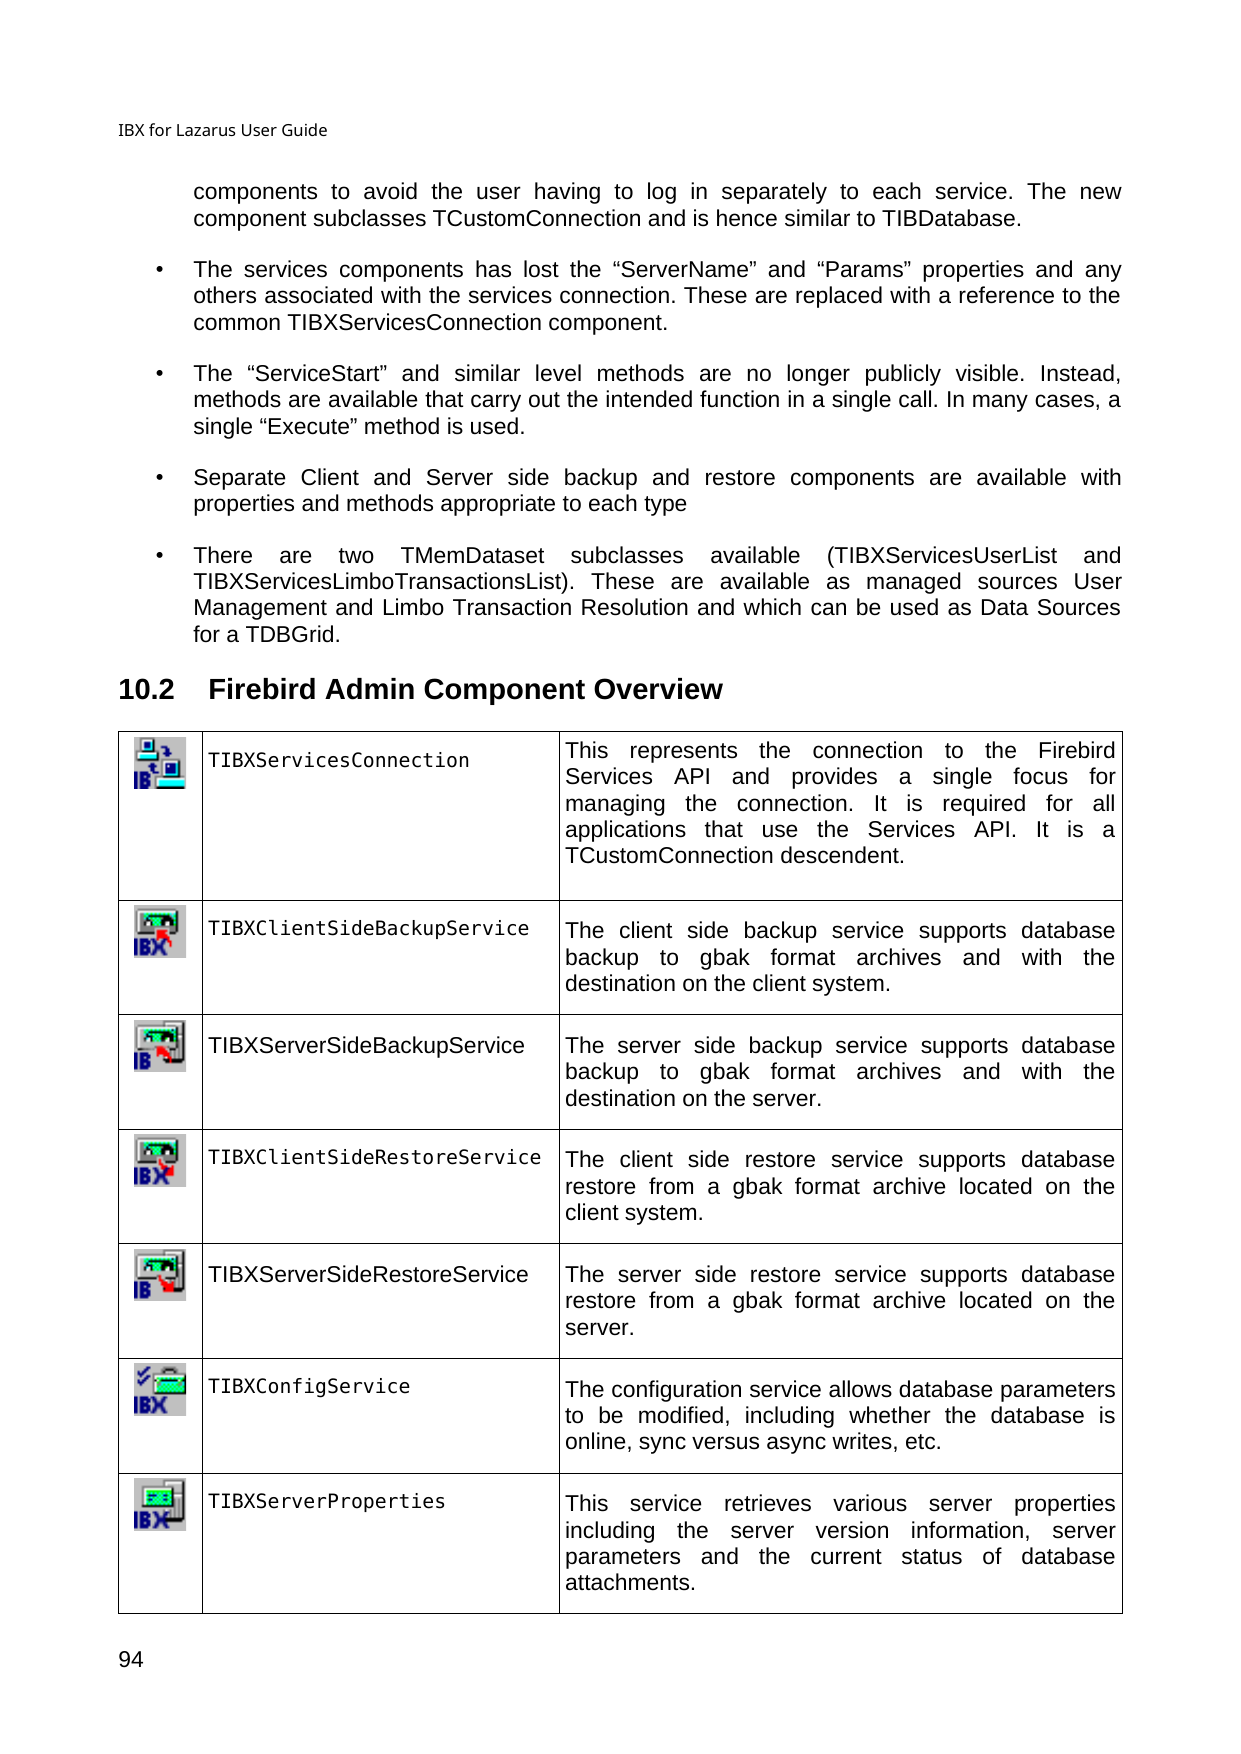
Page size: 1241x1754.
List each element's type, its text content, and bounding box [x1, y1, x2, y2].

table_cell The client side restore service supports database restore from a gbak format archive located on the client system. [560, 1130, 1122, 1243]
picture [134, 1363, 187, 1416]
list There are two TMemDataset subclasses available (TIBXServicesUserList and TIBXServicesLimboTransactionsList). These are available as managed sources User Management and Limbo Transaction Resolution and which can be used as Data Sources for a TDBGrid. [156, 542, 1122, 647]
subtitle Firebird Admin Component Overview [118, 672, 1122, 706]
table_cell [119, 901, 202, 1014]
table_cell The server side restore service supports database restore from a gbak format archive located on the server. [560, 1244, 1122, 1358]
picture [134, 905, 187, 958]
table_cell This service retrieves various server properties including the server version information, server parameters and the current status of database attachments. [560, 1474, 1122, 1613]
list The “ServiceStart” and similar level methods are no longer publicly visible. Instead, methods are available that carry out the intended function in a single call. In many cases, a single “Execute” method is used. [156, 360, 1122, 439]
table_cell [119, 1135, 202, 1243]
picture [134, 1020, 187, 1072]
table_cell TIBXClientSideBackupService [203, 901, 559, 1014]
table_cell The client side backup service supports database backup to gbak format archives and with the destination on the client system. [560, 901, 1122, 1014]
table_cell [119, 1474, 202, 1613]
table_cell TIBXServerProperties [203, 1474, 559, 1613]
picture [134, 1249, 187, 1301]
picture [134, 1134, 187, 1187]
list components to avoid the user having to log in separately to each service. The new component subclasses TCustomConnection and is hence similar to TIBDatabase. [156, 178, 1122, 231]
table_cell The configuration service allows database parameters to be modified, including whether the database is online, sync versus async writes, etc. [560, 1359, 1122, 1472]
table_cell TIBXServerSideBackupService [203, 1015, 559, 1129]
table_cell TIBXConfigService [203, 1359, 559, 1472]
picture [134, 1478, 187, 1531]
table_header This represents the connection to the Firebird Services API and provides a single focus for managing the connection. It is required for all applications that use the Services API. It is a TCustomConnection descendent. [560, 732, 1122, 899]
picture [134, 737, 187, 789]
list The services components has lost the “ServerName” and “Params” properties and any others associated with the services connection. These are replaced with a reference to the common TIBXServicesConnection component. [156, 256, 1122, 335]
table_cell TIBXClientSideRestoreService [203, 1130, 559, 1243]
table_cell TIBXServerSideRestoreService [203, 1244, 559, 1358]
table_cell [119, 1244, 202, 1358]
list Separate Client and Server side backup and restore components are available with properties and methods appropriate to each type [156, 464, 1122, 517]
table_header [119, 732, 202, 899]
table_cell [119, 1015, 202, 1129]
table_cell [119, 1359, 202, 1472]
table_header TIBXServicesConnection [203, 732, 559, 899]
table_cell The server side backup service supports database backup to gbak format archives and with the destination on the server. [560, 1015, 1122, 1129]
table_cell [119, 1130, 202, 1134]
